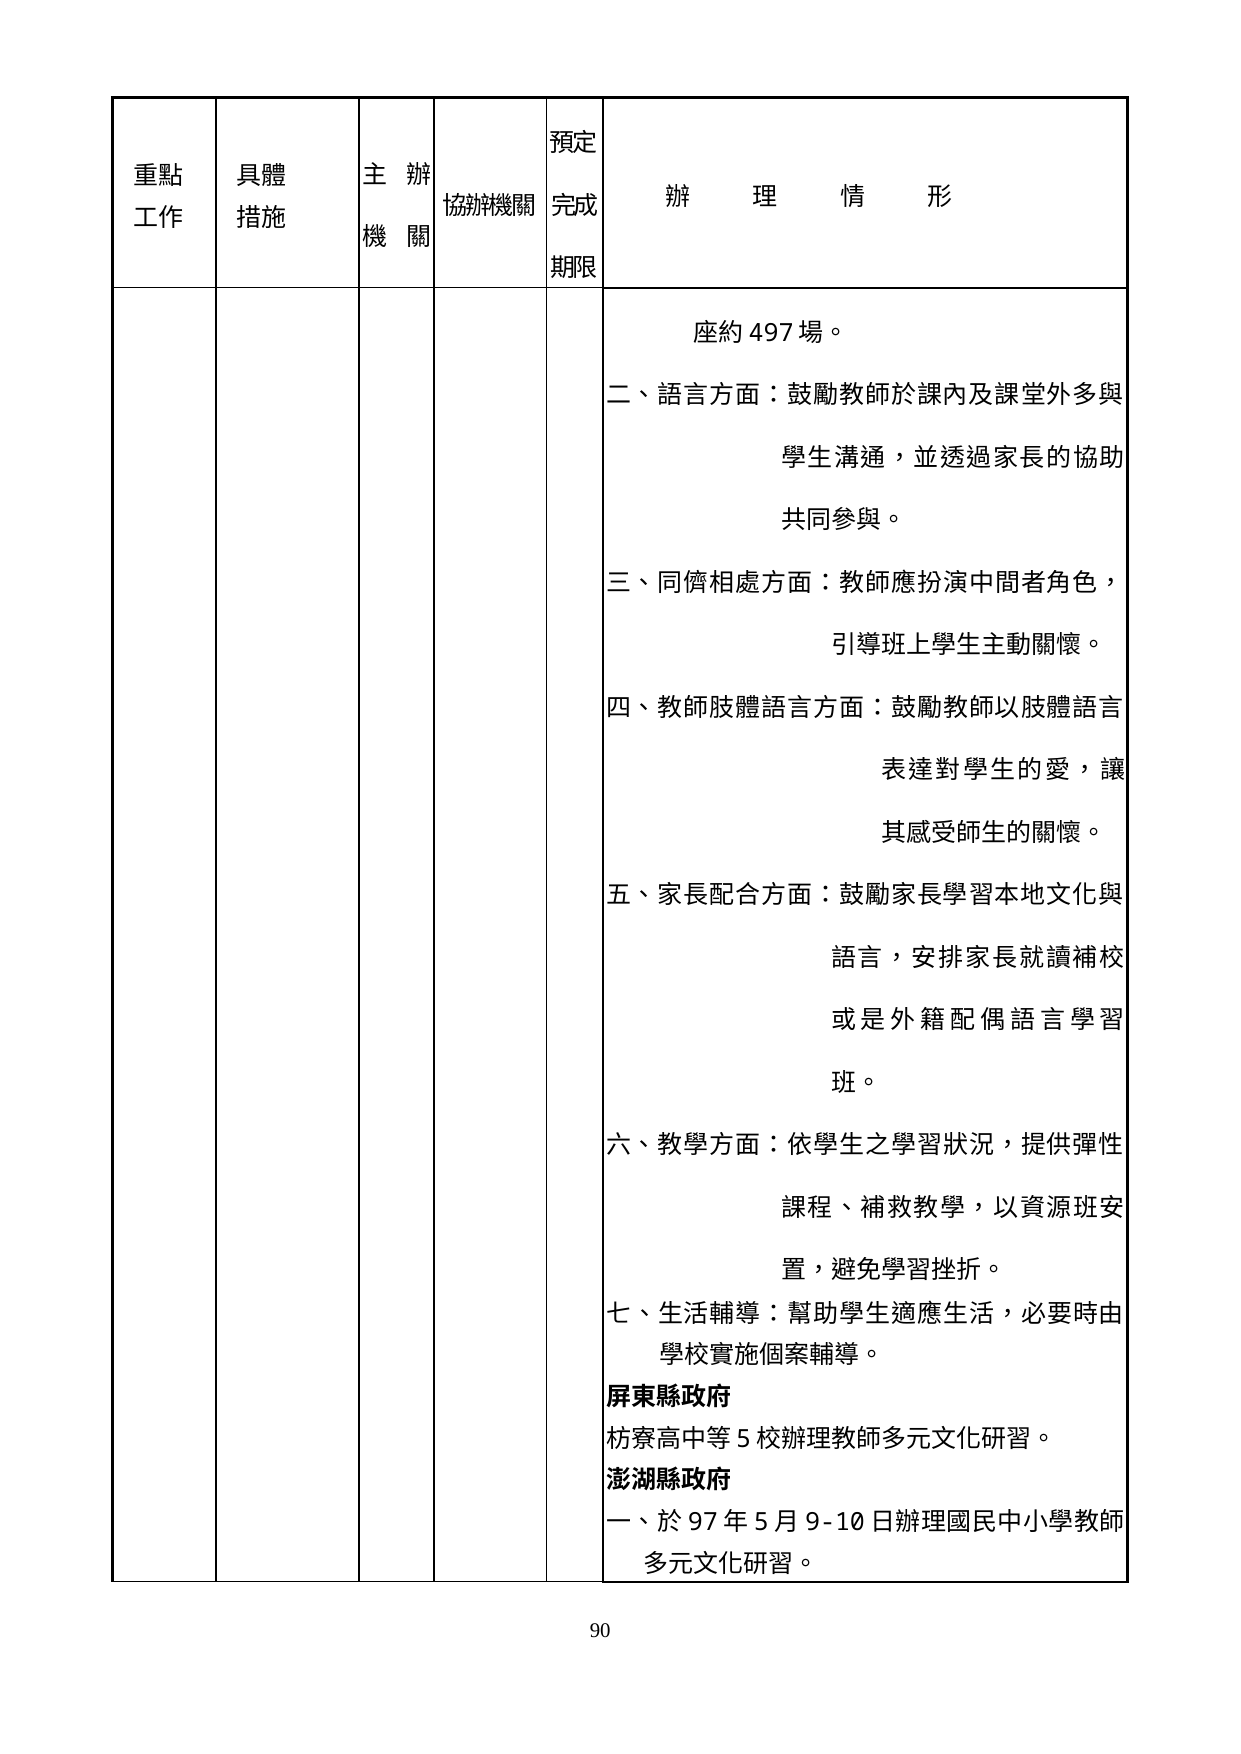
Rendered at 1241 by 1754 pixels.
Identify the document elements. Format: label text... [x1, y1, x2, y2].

table_cell 座約497場。 二、語言方面：鼓勵教師於課內及課堂外多與學生溝通，並透過家長的協助共同參與。 三、同儕相處方面：教師應扮演中間者角色，引導班上學生主動關懷。 四、教師肢體語言方面：鼓勵教師以肢體語言表達對學生的愛，讓其感受師生的關懷。 五、家長配合方面：鼓勵家長學習本地文化與語言，安排家長就讀補校或是外籍配偶語言學習班。 六、教學方面：依學生之學習狀況，提供彈性課程、補救教學，以資源班安置，避免學習挫折。 七、生活輔導：幫助學生適應生活，必要時由學校實施個案輔導。 屏東縣政府 枋寮高中等5校辦理教師多元文化研習。 澎湖縣政府 一、於97年5月9-10日辦理國民中小學教師多元文化研習。 [604, 289, 1126, 1581]
table_header 預定 完成期限 [547, 99, 602, 287]
table_header 重點工作 [114, 99, 215, 287]
table_cell [435, 288, 546, 1581]
table_header 辦 理 情 形 [604, 99, 1126, 287]
table_cell [114, 288, 215, 1581]
table_header 具體 措施 [217, 99, 358, 287]
table_header 主 辦 機 關 [360, 99, 433, 287]
table_cell [217, 288, 358, 1581]
table_cell [360, 288, 433, 1581]
table_cell [547, 288, 602, 1581]
table_header 協辦機關 [435, 99, 546, 287]
